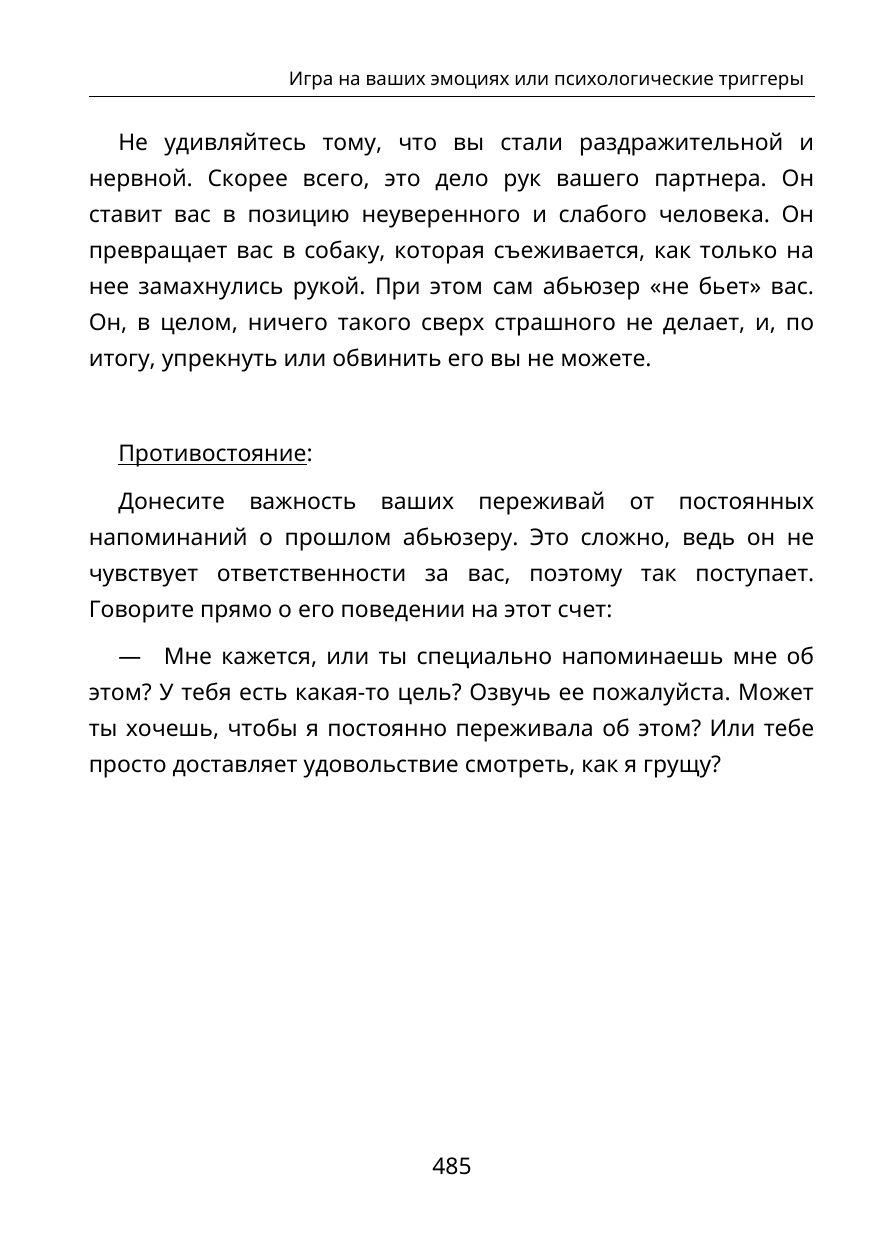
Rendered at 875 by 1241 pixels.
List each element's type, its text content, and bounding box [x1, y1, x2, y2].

text Донесите важность ваших переживай от постоянных напоминаний о прошлом абьюзеру. Это сложно, ведь он не чувствует ответственности за вас, поэтому так поступает. Говорите прямо о его поведении на этот счет: [88, 485, 815, 624]
text Не удивляйтесь тому, что вы стали раздражительной и нервной. Скорее всего, это дело рук вашего партнера. Он ставит вас в позицию неуверенного и слабого человека. Он превращает вас в собаку, которая съеживается, как только на нее замахнулись рукой. При этом сам абьюзер «не бьет» вас. Он, в целом, ничего такого сверх страшного не делает, и, по итогу, упрекнуть или обвинить его вы не можете. [88, 126, 815, 373]
list Мне кажется, или ты специально напоминаешь мне об этом? У тебя есть какая-то цель? Озвучь ее пожалуйста. Может ты хочешь, чтобы я постоянно переживала об этом? Или тебе просто доставляет удовольствие смотреть, как я грущу? [88, 640, 815, 779]
text Противостояние: [88, 437, 815, 468]
